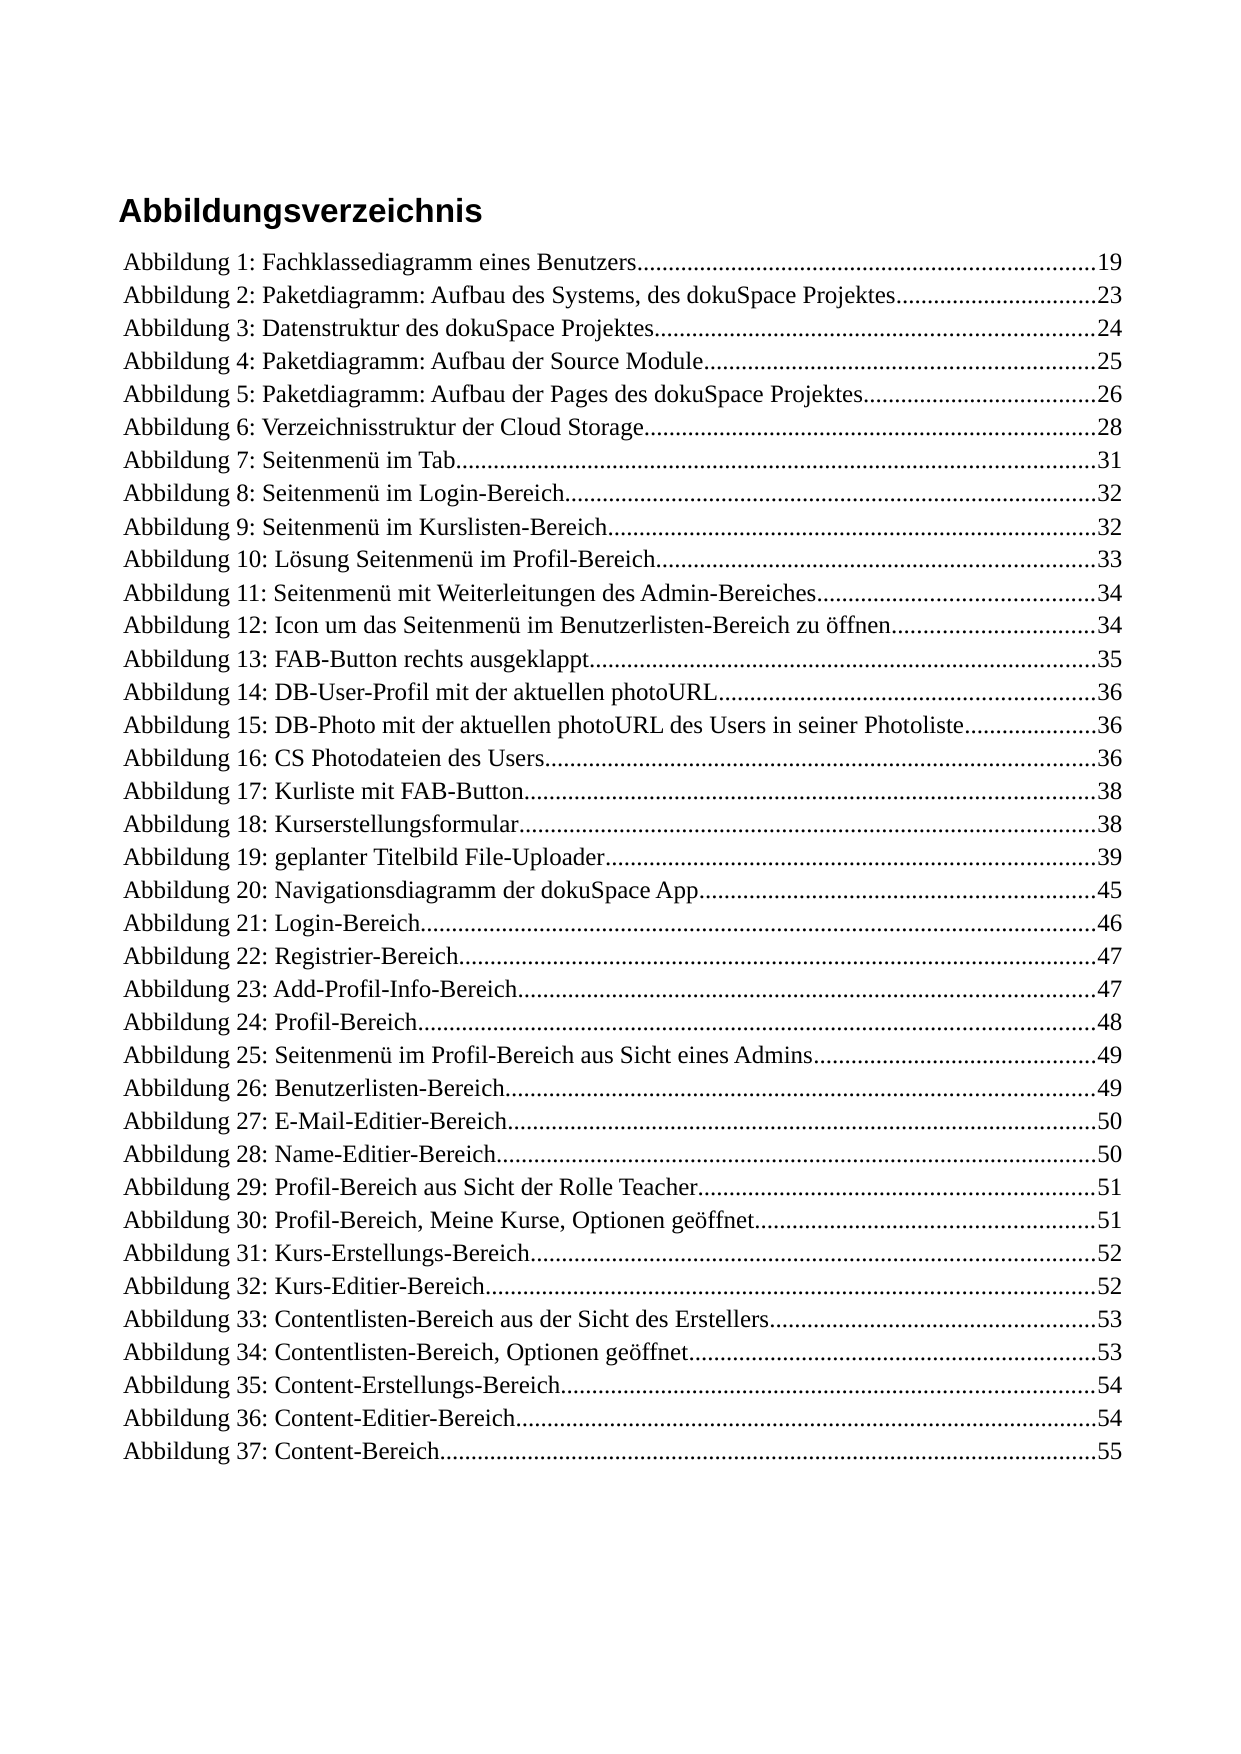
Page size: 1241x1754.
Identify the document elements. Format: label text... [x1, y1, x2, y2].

text Abbildung 27: E-Mail-Editier-Bereich 50 [118, 1106, 1122, 1135]
text Abbildung 37: Content-Bereich 55 [118, 1436, 1122, 1465]
text Abbildung 7: Seitenmenü im Tab 31 [118, 446, 1122, 474]
text Abbildung 5: Paketdiagramm: Aufbau der Pages des dokuSpace Projektes 26 [118, 379, 1122, 408]
text Abbildung 3: Datenstruktur des dokuSpace Projektes 24 [118, 313, 1122, 342]
text Abbildung 34: Contentlisten-Bereich, Optionen geöffnet 53 [118, 1337, 1122, 1366]
text Abbildung 18: Kurserstellungsformular 38 [118, 809, 1122, 837]
text Abbildung 35: Content-Erstellungs-Bereich 54 [118, 1370, 1122, 1399]
text Abbildung 12: Icon um das Seitenmenü im Benutzerlisten-Bereich zu öffnen 34 [118, 611, 1122, 639]
text Abbildung 25: Seitenmenü im Profil-Bereich aus Sicht eines Admins 49 [118, 1040, 1122, 1069]
text Abbildung 2: Paketdiagramm: Aufbau des Systems, des dokuSpace Projektes 23 [118, 280, 1122, 309]
text Abbildung 10: Lösung Seitenmenü im Profil-Bereich 33 [118, 544, 1122, 573]
text Abbildung 13: FAB-Button rechts ausgeklappt 35 [118, 644, 1122, 672]
text Abbildung 4: Paketdiagramm: Aufbau der Source Module 25 [118, 346, 1122, 375]
text Abbildung 26: Benutzerlisten-Bereich 49 [118, 1073, 1122, 1102]
text Abbildung 36: Content-Editier-Bereich 54 [118, 1403, 1122, 1432]
text Abbildung 31: Kurs-Erstellungs-Bereich 52 [118, 1238, 1122, 1267]
text Abbildung 30: Profil-Bereich, Meine Kurse, Optionen geöffnet 51 [118, 1205, 1122, 1234]
text Abbildung 15: DB-Photo mit der aktuellen photoURL des Users in seiner Photoliste 36 [118, 710, 1122, 738]
text Abbildung 11: Seitenmenü mit Weiterleitungen des Admin-Bereiches 34 [118, 578, 1122, 606]
text Abbildung 21: Login-Bereich 46 [118, 908, 1122, 937]
text Abbildung 28: Name-Editier-Bereich 50 [118, 1139, 1122, 1168]
text Abbildung 8: Seitenmenü im Login-Bereich 32 [118, 478, 1122, 507]
subtitle Abbildungsverzeichnis [118, 191, 1122, 229]
text Abbildung 20: Navigationsdiagramm der dokuSpace App 45 [118, 875, 1122, 903]
text Abbildung 24: Profil-Bereich 48 [118, 1007, 1122, 1036]
text Abbildung 22: Registrier-Bereich 47 [118, 941, 1122, 969]
text Abbildung 33: Contentlisten-Bereich aus der Sicht des Erstellers 53 [118, 1304, 1122, 1333]
text Abbildung 1: Fachklassediagramm eines Benutzers 19 [118, 247, 1122, 276]
text Abbildung 32: Kurs-Editier-Bereich 52 [118, 1271, 1122, 1300]
text Abbildung 19: geplanter Titelbild File-Uploader 39 [118, 842, 1122, 871]
text Abbildung 17: Kurliste mit FAB-Button 38 [118, 776, 1122, 804]
text Abbildung 29: Profil-Bereich aus Sicht der Rolle Teacher 51 [118, 1172, 1122, 1201]
text Abbildung 14: DB-User-Profil mit der aktuellen photoURL 36 [118, 677, 1122, 705]
text Abbildung 6: Verzeichnisstruktur der Cloud Storage 28 [118, 412, 1122, 441]
text Abbildung 9: Seitenmenü im Kurslisten-Bereich 32 [118, 512, 1122, 540]
text Abbildung 16: CS Photodateien des Users 36 [118, 743, 1122, 771]
text Abbildung 23: Add-Profil-Info-Bereich 47 [118, 974, 1122, 1003]
